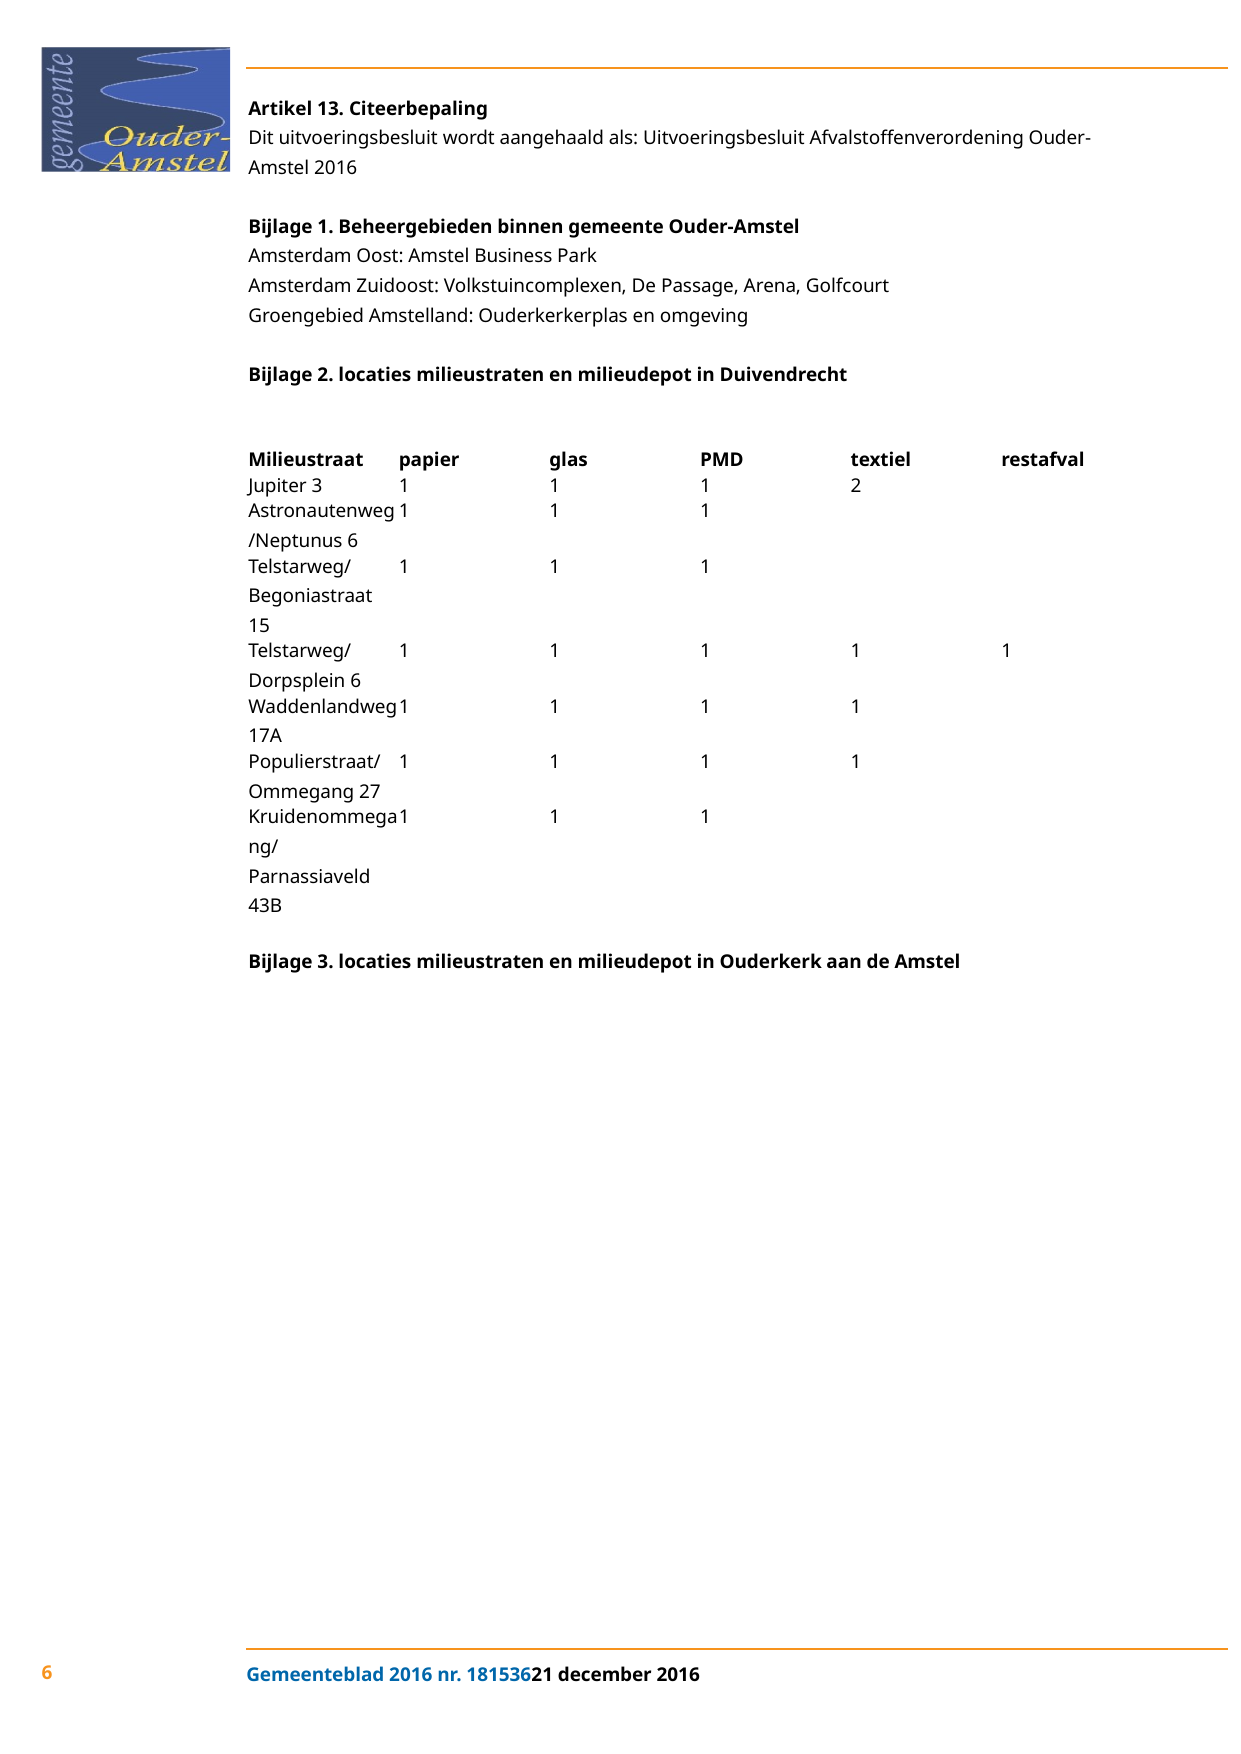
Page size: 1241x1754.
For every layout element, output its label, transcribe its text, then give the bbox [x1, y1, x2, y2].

table_cell [1001, 498, 1152, 553]
table_header Milieustraat [248, 446, 398, 472]
table_cell 1 [850, 748, 1001, 804]
table_cell 1 [850, 638, 1001, 693]
table_cell Telstarweg/Dorpsplein 6 [248, 638, 398, 693]
table_cell 1 [700, 748, 850, 804]
table_header papier [399, 446, 549, 472]
text Groengebied Amstelland: Ouderkerkerplas en omgeving [248, 302, 1152, 328]
table_cell Astronautenweg/Neptunus 6 [248, 498, 398, 553]
table_cell [850, 804, 1001, 918]
table_cell 2 [850, 472, 1001, 497]
table_cell [1001, 693, 1152, 748]
table_cell 1 [549, 472, 700, 497]
table_cell Kruidenommegang/Parnassiaveld 43B [248, 804, 398, 918]
table_cell 1 [549, 498, 700, 553]
text Bijlage 3. locaties milieustraten en milieudepot in Ouderkerk aan de Amstel [248, 948, 1152, 973]
table_header PMD [700, 446, 850, 472]
table_cell 1 [549, 804, 700, 918]
text Bijlage 1. Beheergebieden binnen gemeente Ouder-Amstel [248, 213, 1152, 239]
text Bijlage 2. locaties milieustraten en milieudepot in Duivendrecht [248, 361, 1152, 387]
table_cell 1 [850, 693, 1001, 748]
table_cell 1 [700, 498, 850, 553]
picture [41, 47, 231, 172]
table_cell [1001, 553, 1152, 638]
text Amsterdam Zuidoost: Volkstuincomplexen, De Passage, Arena, Golfcourt [248, 272, 1152, 298]
table_header glas [549, 446, 700, 472]
table_cell Waddenlandweg 17A [248, 693, 398, 748]
table_cell [1001, 748, 1152, 804]
table_header textiel [850, 446, 1001, 472]
table_cell 1 [399, 748, 549, 804]
table_cell 1 [399, 804, 549, 918]
table_cell 1 [1001, 638, 1152, 693]
table_cell 1 [549, 553, 700, 638]
text Artikel 13. Citeerbepaling [248, 95, 1152, 121]
table_header restafval [1001, 446, 1152, 472]
table_cell 1 [700, 472, 850, 497]
table_cell 1 [399, 638, 549, 693]
table_cell 1 [549, 638, 700, 693]
table_cell [850, 498, 1001, 553]
table_cell 1 [549, 748, 700, 804]
table_cell 1 [399, 553, 549, 638]
table_cell [1001, 472, 1152, 497]
table_cell [1001, 804, 1152, 918]
text Amsterdam Oost: Amstel Business Park [248, 243, 1152, 268]
table_cell 1 [399, 693, 549, 748]
table_cell 1 [700, 638, 850, 693]
table_cell 1 [700, 693, 850, 748]
table_cell 1 [399, 498, 549, 553]
table_cell 1 [549, 693, 700, 748]
text Dit uitvoeringsbesluit wordt aangehaald als: Uitvoeringsbesluit Afvalstoffenverordening Ouder-Amstel 2016 [248, 124, 1152, 180]
table_cell [850, 553, 1001, 638]
table_cell 1 [700, 553, 850, 638]
table_cell Jupiter 3 [248, 472, 398, 497]
table_cell Populierstraat/Ommegang 27 [248, 748, 398, 804]
table_cell 1 [399, 472, 549, 497]
table_cell 1 [700, 804, 850, 918]
table_cell Telstarweg/Begoniastraat 15 [248, 553, 398, 638]
